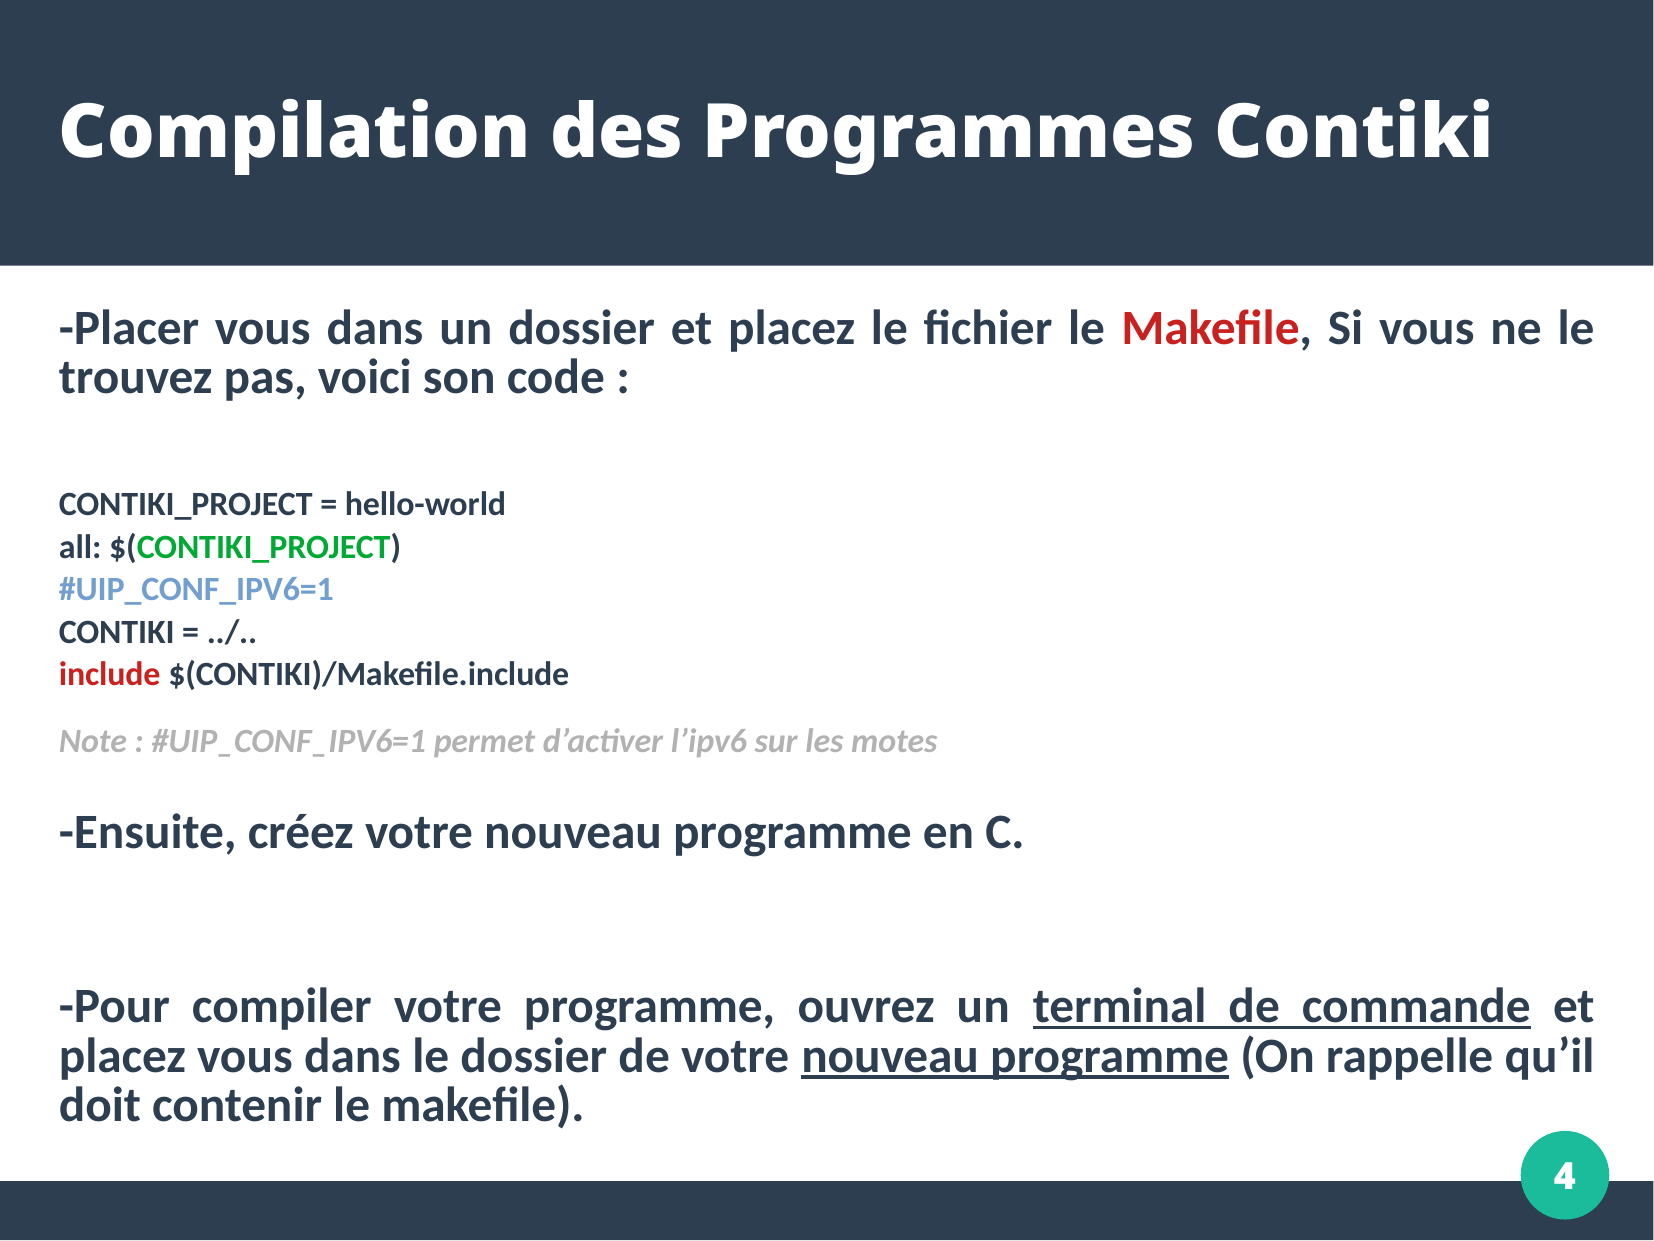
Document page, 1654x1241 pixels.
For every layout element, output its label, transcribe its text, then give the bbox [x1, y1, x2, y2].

title Compilation des Programmes Contiki [59, 49, 1595, 207]
list -Placer vous dans un dossier et placez le fichier le Makefile, Si vous ne le trouvez pas, voici son code : CONTIKI_PROJECT = hello-world all: $(CONTIKI_PROJECT) #UIP_CONF_IPV6=1 CONTIKI = ../.. include $(CONTIKI)/Makefile.include Note : #UIP_CONF_IPV6=1 permet d’activer l’ipv6 sur les motes -Ensuite, créez votre nouveau programme en C. -Pour compiler votre programme, ouvrez un terminal de commande et placez vous dans le dossier de votre nouveau programme (On rappelle qu’il doit contenir le makefile). [59, 307, 1595, 1134]
